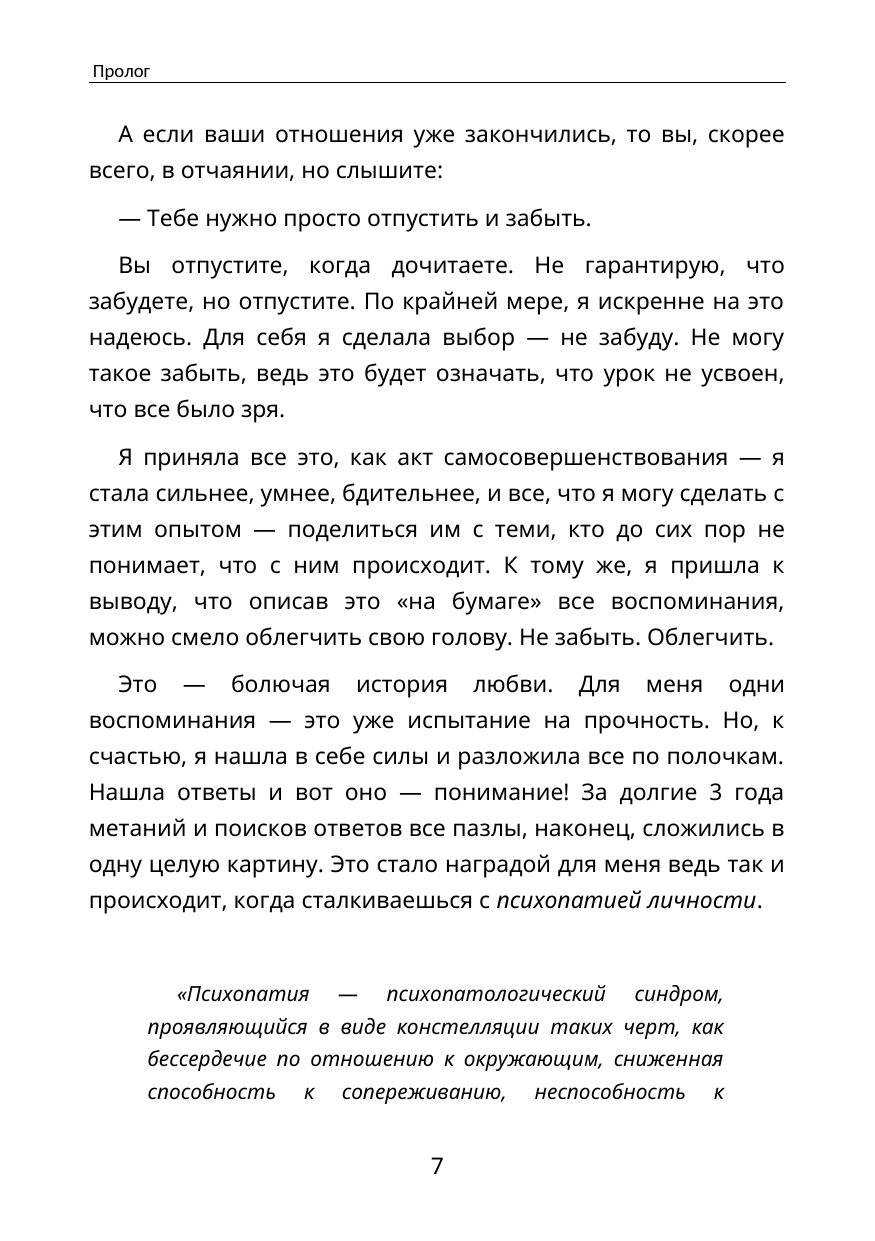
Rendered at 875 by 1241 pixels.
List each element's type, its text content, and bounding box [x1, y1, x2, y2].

text «Психопатия — психопатологический синдром, проявляющийся в виде констелляции таких черт, как бессердечие по отношению к окружающим, сниженная способность к сопереживанию, неспособность к [147, 979, 727, 1106]
text Это — болючая история любви. Для меня одни воспоминания — это уже испытание на прочность. Но, к счастью, я нашла в себе силы и разложила все по полочкам. Нашла ответы и вот оно — понимание! За долгие 3 года метаний и поисков ответов все пазлы, наконец, сложились в одну целую картину. Это стало наградой для меня ведь так и происходит, когда сталкиваешься с психопатией личности. [88, 668, 786, 915]
text — Тебе нужно просто отпустить и забыть. [88, 202, 786, 233]
text А если ваши отношения уже закончились, то вы, скорее всего, в отчаянии, но слышите: [88, 118, 786, 185]
text Я приняла все это, как акт самосовершенствования — я стала сильнее, умнее, бдительнее, и все, что я могу сделать с этим опытом — поделиться им с теми, кто до сих пор не понимает, что с ним происходит. К тому же, я пришла к выводу, что описав это «на бумаге» все воспоминания, можно смело облегчить свою голову. Не забыть. Облегчить. [88, 441, 786, 652]
text Вы отпустите, когда дочитаете. Не гарантирую, что забудете, но отпустите. По крайней мере, я искренне на это надеюсь. Для себя я сделала выбор — не забуду. Не могу такое забыть, ведь это будет означать, что урок не усвоен, что все было зря. [88, 249, 786, 424]
